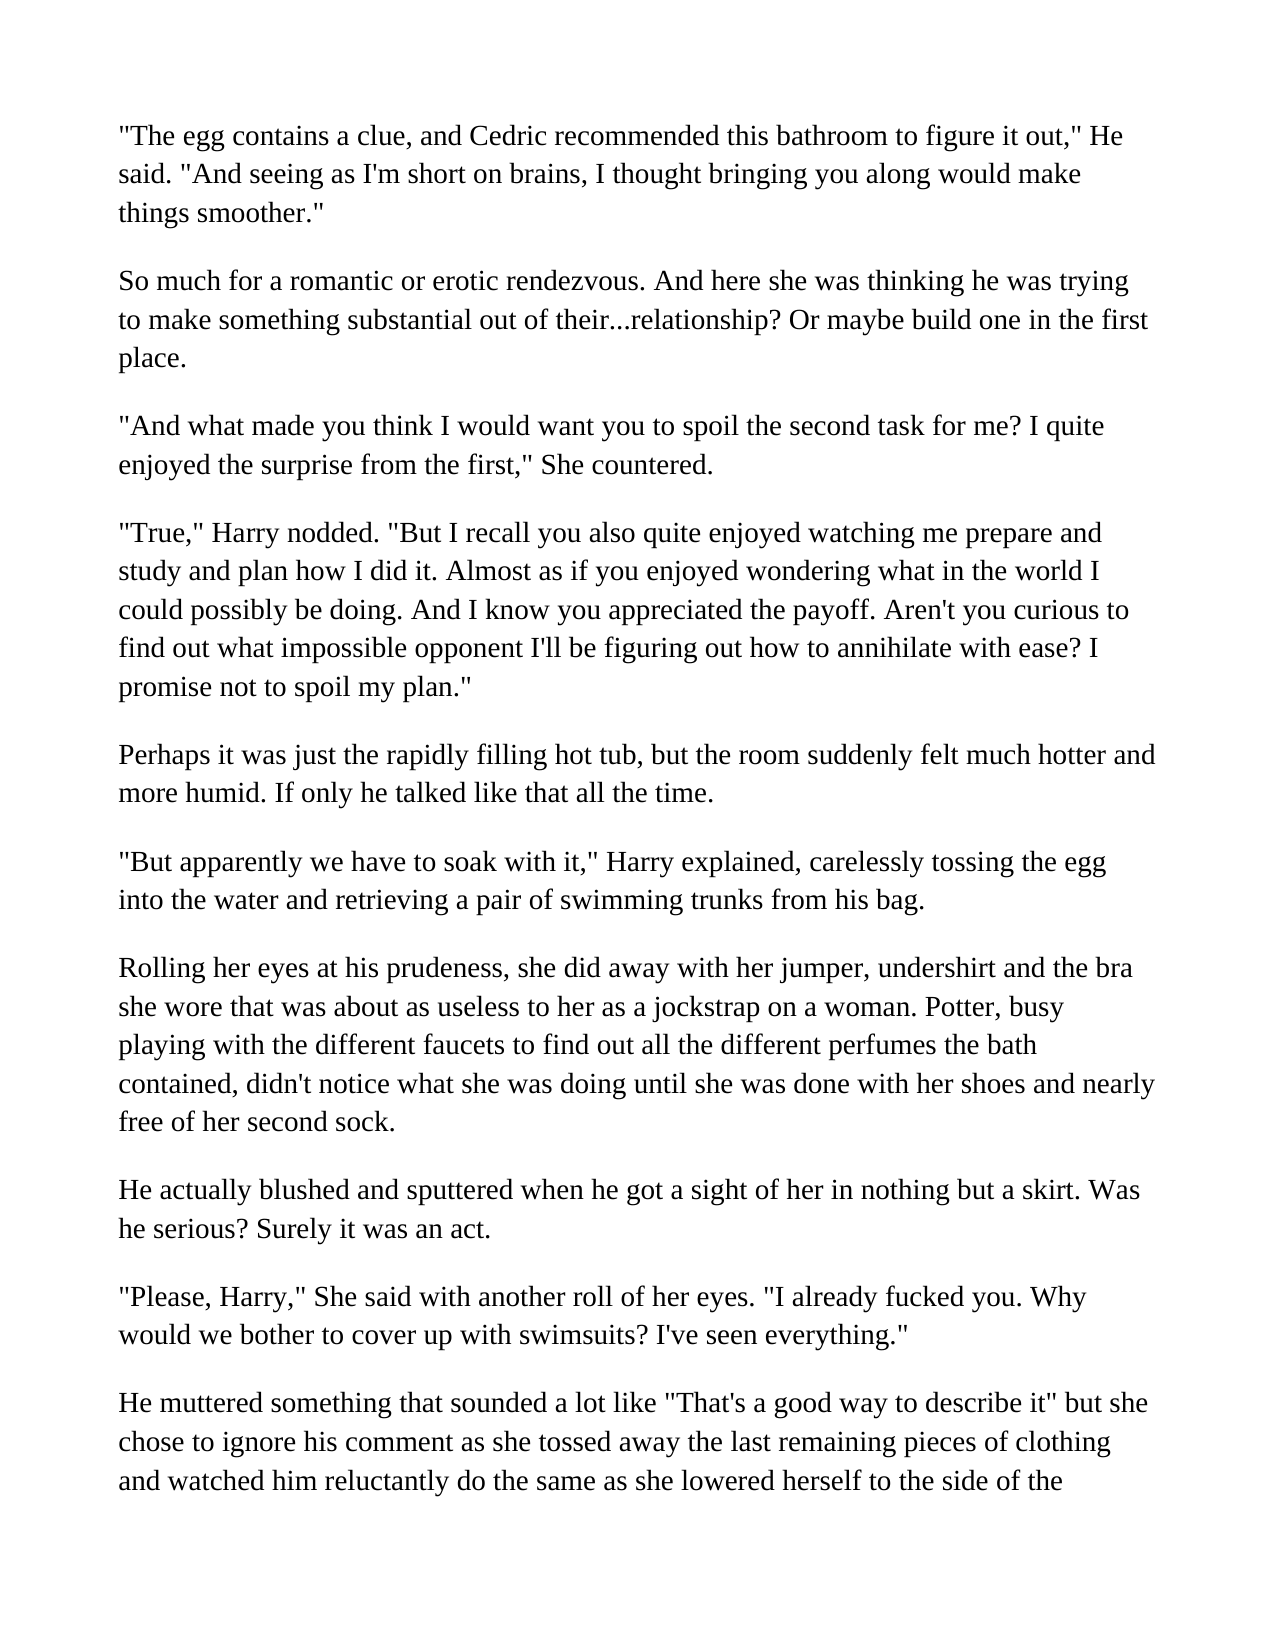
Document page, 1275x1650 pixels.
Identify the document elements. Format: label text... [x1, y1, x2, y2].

text "And what made you think I would want you to spoil the second task for me? I quite enjoyed the surprise from the first," She countered. [118, 408, 1157, 480]
text He actually blushed and sputtered when he got a sight of her in nothing but a skirt. Was he serious? Surely it was an act. [118, 1172, 1157, 1244]
text Perhaps it was just the rapidly filling hot tub, but the room suddenly felt much hotter and more humid. If only he talked like that all the time. [118, 737, 1157, 809]
text "Please, Harry," She said with another roll of her eyes. "I already fucked you. Why would we bother to cover up with swimsuits? I've seen everything." [118, 1279, 1157, 1351]
text Rolling her eyes at his prudeness, she did away with her jumper, undershirt and the bra she wore that was about as useless to her as a jockstrap on a woman. Potter, busy playing with the different faucets to find out all the different perfumes the bath contained, didn't notice what she was doing until she was done with her shoes and nearly free of her second sock. [118, 950, 1157, 1138]
text "True," Harry nodded. "But I recall you also quite enjoyed watching me prepare and study and plan how I did it. Almost as if you enjoyed wondering what in the world I could possibly be doing. And I know you appreciated the payoff. Aren't you curious to find out what impossible opponent I'll be figuring out how to annihilate with ease? I promise not to spoil my plan." [118, 515, 1157, 703]
text "The egg contains a clue, and Cedric recommended this bathroom to figure it out," He said. "And seeing as I'm short on brains, I thought bringing you along would make things smoother." [118, 118, 1157, 229]
text He muttered something that sounded a lot like "That's a good way to describe it" but she chose to ignore his comment as she tossed away the last remaining pieces of clothing and watched him reluctantly do the same as she lowered herself to the side of the [118, 1386, 1157, 1496]
text So much for a romantic or erotic rendezvous. And here she was thinking he was trying to make something substantial out of their...relationship? Or maybe build one in the first place. [118, 263, 1157, 374]
text "But apparently we have to soak with it," Harry explained, carelessly tossing the egg into the water and retrieving a pair of swimming trunks from his bag. [118, 844, 1157, 916]
